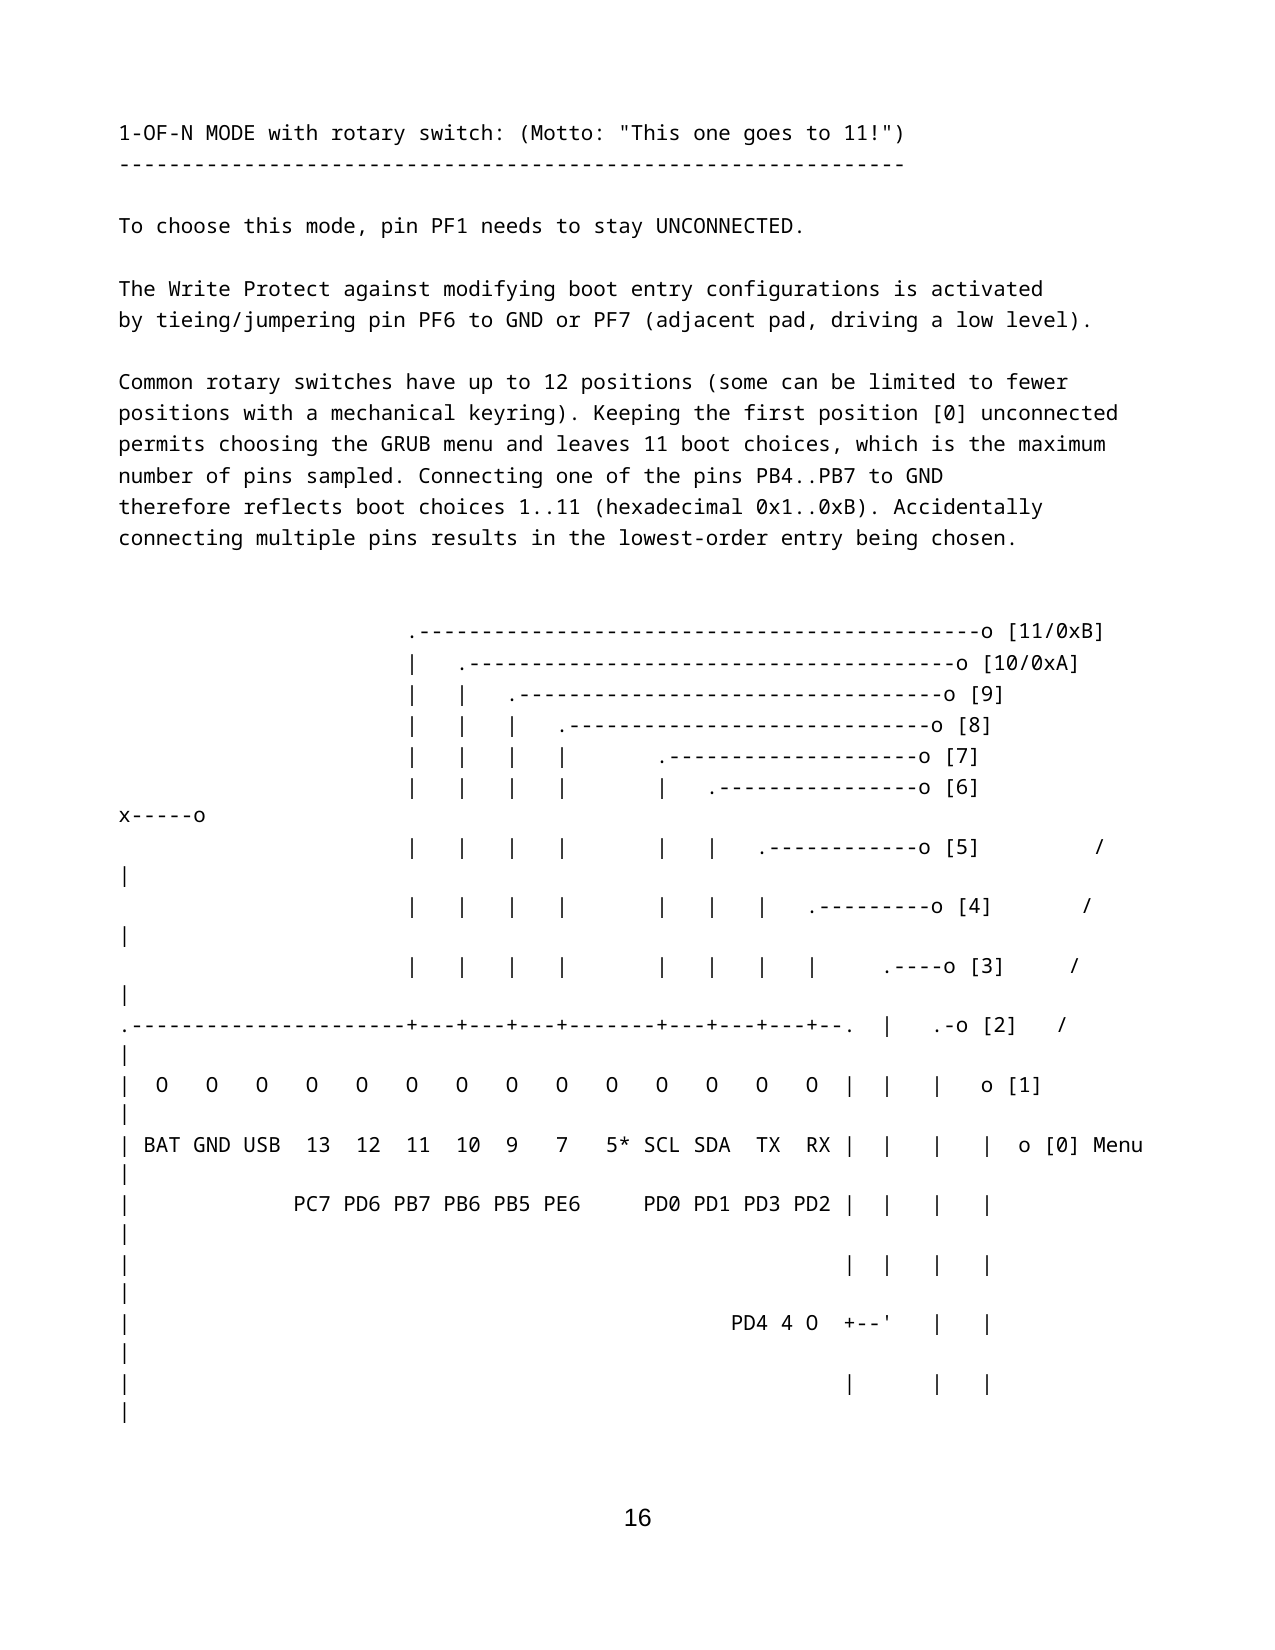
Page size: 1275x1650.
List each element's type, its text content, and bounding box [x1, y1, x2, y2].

text | | | | | | | .---------o [4] / | [118, 891, 1157, 948]
text Common rotary switches have up to 12 positions (some can be limited to fewer [118, 367, 1157, 396]
text | PC7 PD6 PB7 PB6 PB5 PE6 PD0 PD1 PD3 PD2 | | | | | [118, 1189, 1157, 1246]
text | O O O O O O O O O O O O O O | | | o [1] | [118, 1070, 1157, 1127]
text number of pins sampled. Connecting one of the pins PB4..PB7 to GND [118, 461, 1157, 489]
text | | | | | | | | .----o [3] / | [118, 951, 1157, 1008]
text --------------------------------------------------------------- [118, 149, 1157, 178]
text | PD4 4 O +--' | | | [118, 1308, 1157, 1365]
text therefore reflects boot choices 1..11 (hexadecimal 0x1..0xB). Accidentally [118, 492, 1157, 520]
text | | | | | [118, 1368, 1157, 1425]
text positions with a mechanical keyring). Keeping the first position [0] unconnected [118, 398, 1157, 427]
text | | .----------------------------------o [9] [118, 679, 1157, 707]
text | | | | .--------------------o [7] [118, 741, 1157, 769]
text .----------------------+---+---+---+-------+---+---+---+--. | .-o [2] / | [118, 1011, 1157, 1067]
text | .---------------------------------------o [10/0xA] [118, 648, 1157, 676]
text by tieing/jumpering pin PF6 to GND or PF7 (adjacent pad, driving a low level). [118, 305, 1157, 333]
text connecting multiple pins results in the lowest-order entry being chosen. [118, 523, 1157, 551]
text To choose this mode, pin PF1 needs to stay UNCONNECTED. [118, 212, 1157, 240]
text | | | | | .----------------o [6] x-----o [118, 772, 1157, 829]
text .---------------------------------------------o [11/0xB] [118, 616, 1157, 645]
text | | | | | | .------------o [5] / | [118, 832, 1157, 889]
text 1-OF-N MODE with rotary switch: (Motto: "This one goes to 11!") [118, 118, 1157, 147]
text | BAT GND USB 13 12 11 10 9 7 5* SCL SDA TX RX | | | | o [0] Menu | [118, 1130, 1157, 1187]
text | | | | | | [118, 1249, 1157, 1306]
text | | | .-----------------------------o [8] [118, 710, 1157, 738]
text The Write Protect against modifying boot entry configurations is activated [118, 274, 1157, 302]
text permits choosing the GRUB menu and leaves 11 boot choices, which is the maximum [118, 429, 1157, 458]
